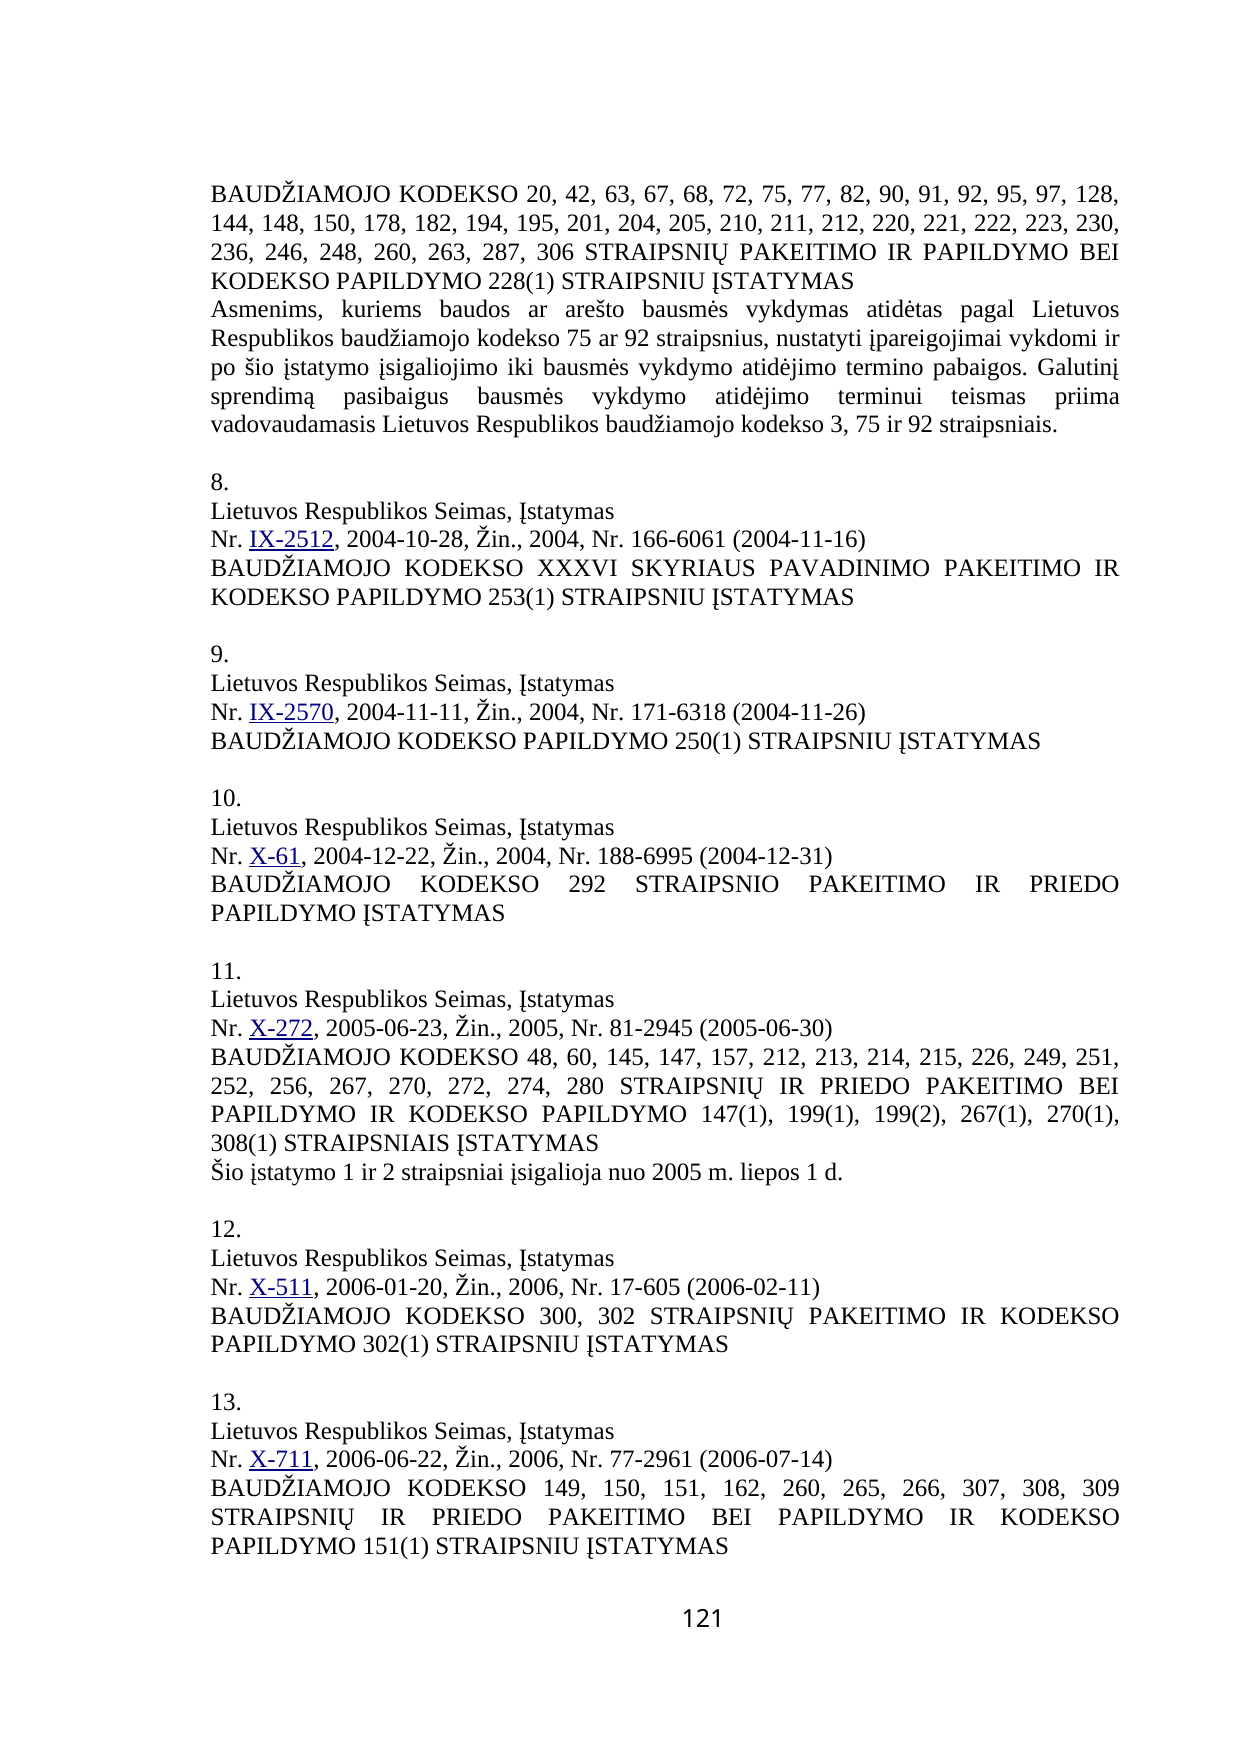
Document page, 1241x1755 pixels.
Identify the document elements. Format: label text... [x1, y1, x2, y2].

text 12. [210, 1214, 1120, 1243]
text Lietuvos Respublikos Seimas, Įstatymas [210, 496, 1120, 524]
text 9. [210, 639, 1120, 668]
text Nr. X-61, 2004-12-22, Žin., 2004, Nr. 188-6995 (2004-12-31) [210, 841, 1120, 869]
text BAUDŽIAMOJO KODEKSO 149, 150, 151, 162, 260, 265, 266, 307, 308, 309 STRAIPSNIŲ IR PRIEDO PAKEITIMO BEI PAPILDYMO IR KODEKSO PAPILDYMO 151(1) STRAIPSNIU ĮSTATYMAS [210, 1473, 1120, 1559]
text Lietuvos Respublikos Seimas, Įstatymas [210, 1243, 1120, 1272]
text Nr. IX-2512, 2004-10-28, Žin., 2004, Nr. 166-6061 (2004-11-16) [210, 524, 1120, 553]
text BAUDŽIAMOJO KODEKSO PAPILDYMO 250(1) STRAIPSNIU ĮSTATYMAS [210, 726, 1120, 754]
text Lietuvos Respublikos Seimas, Įstatymas [210, 812, 1120, 841]
text Nr. X-511, 2006-01-20, Žin., 2006, Nr. 17-605 (2006-02-11) [210, 1272, 1120, 1301]
text Nr. X-711, 2006-06-22, Žin., 2006, Nr. 77-2961 (2006-07-14) [210, 1444, 1120, 1473]
text Nr. IX-2570, 2004-11-11, Žin., 2004, Nr. 171-6318 (2004-11-26) [210, 697, 1120, 726]
text 8. [210, 467, 1120, 496]
text 11. [210, 956, 1120, 984]
text Nr. X-272, 2005-06-23, Žin., 2005, Nr. 81-2945 (2005-06-30) [210, 1013, 1120, 1042]
text Šio įstatymo 1 ir 2 straipsniai įsigalioja nuo 2005 m. liepos 1 d. [210, 1157, 1120, 1186]
text BAUDŽIAMOJO KODEKSO 20, 42, 63, 67, 68, 72, 75, 77, 82, 90, 91, 92, 95, 97, 128, 144, 148, 150, 178, 182, 194, 195, 201, 204, 205, 210, 211, 212, 220, 221, 222, 223, 230, 236, 246, 248, 260, 263, 287, 306 STRAIPSNIŲ PAKEITIMO IR PAPILDYMO BEI KODEKSO PAPILDYMO 228(1) STRAIPSNIU ĮSTATYMAS [210, 179, 1120, 294]
text Lietuvos Respublikos Seimas, Įstatymas [210, 668, 1120, 697]
text BAUDŽIAMOJO KODEKSO 48, 60, 145, 147, 157, 212, 213, 214, 215, 226, 249, 251, 252, 256, 267, 270, 272, 274, 280 STRAIPSNIŲ IR PRIEDO PAKEITIMO BEI PAPILDYMO IR KODEKSO PAPILDYMO 147(1), 199(1), 199(2), 267(1), 270(1), 308(1) STRAIPSNIAIS ĮSTATYMAS [210, 1042, 1120, 1157]
text BAUDŽIAMOJO KODEKSO XXXVI SKYRIAUS PAVADINIMO PAKEITIMO IR KODEKSO PAPILDYMO 253(1) STRAIPSNIU ĮSTATYMAS [210, 553, 1120, 611]
text Lietuvos Respublikos Seimas, Įstatymas [210, 984, 1120, 1013]
text Lietuvos Respublikos Seimas, Įstatymas [210, 1416, 1120, 1444]
text BAUDŽIAMOJO KODEKSO 300, 302 STRAIPSNIŲ PAKEITIMO IR KODEKSO PAPILDYMO 302(1) STRAIPSNIU ĮSTATYMAS [210, 1301, 1120, 1358]
text 13. [210, 1387, 1120, 1416]
text Asmenims, kuriems baudos ar arešto bausmės vykdymas atidėtas pagal Lietuvos Respublikos baudžiamojo kodekso 75 ar 92 straipsnius, nustatyti įpareigojimai vykdomi ir po šio įstatymo įsigaliojimo iki bausmės vykdymo atidėjimo termino pabaigos. Galutinį sprendimą pasibaigus bausmės vykdymo atidėjimo terminui teismas priima vadovaudamasis Lietuvos Respublikos baudžiamojo kodekso 3, 75 ir 92 straipsniais. [210, 294, 1120, 438]
text 10. [210, 783, 1120, 812]
text BAUDŽIAMOJO KODEKSO 292 STRAIPSNIO PAKEITIMO IR PRIEDO PAPILDYMO ĮSTATYMAS [210, 869, 1120, 927]
